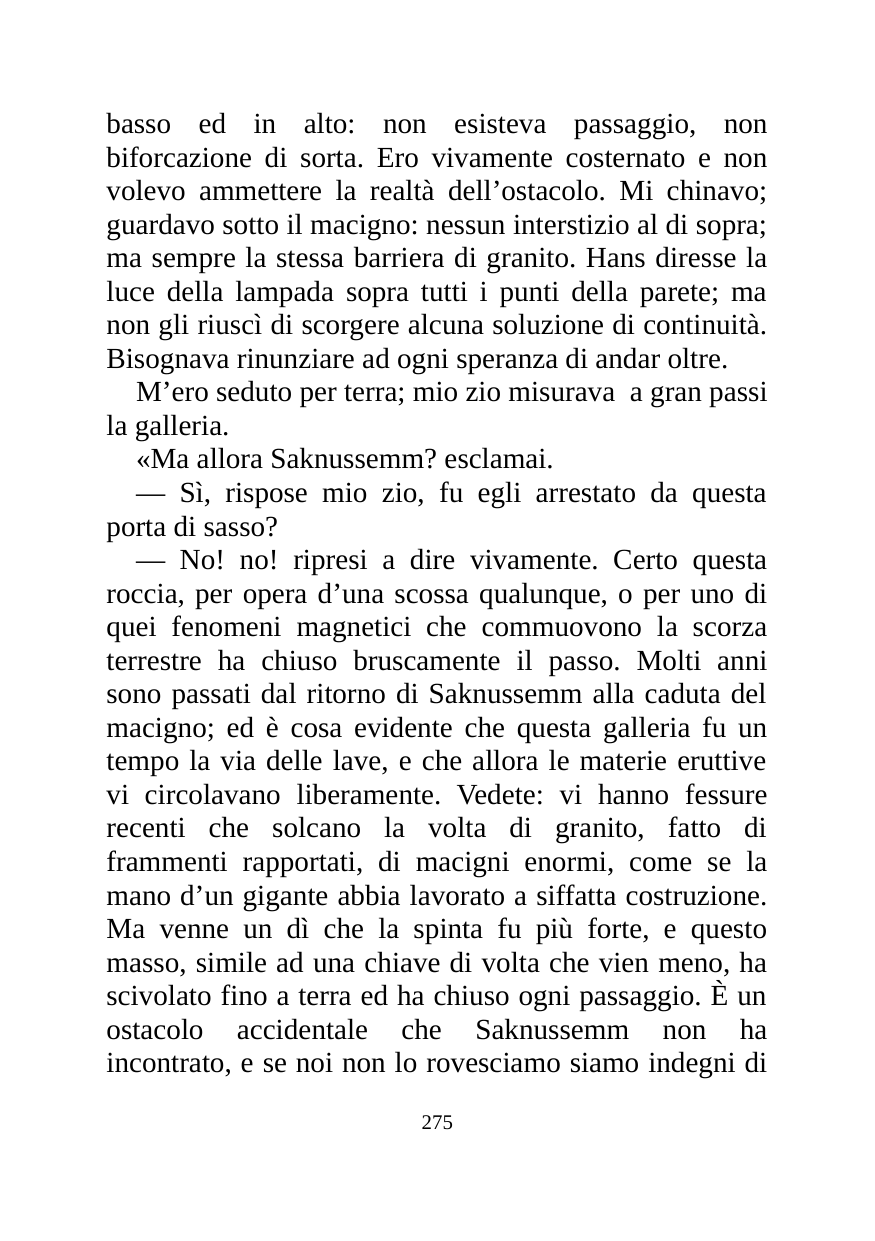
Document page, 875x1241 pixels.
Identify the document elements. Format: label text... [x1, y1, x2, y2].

text «Ma allora Saknussemm? esclamai. [106, 442, 768, 475]
text basso ed in alto: non esisteva passaggio, non biforcazione di sorta. Ero vivamente costernato e non volevo ammettere la realtà dell’ostacolo. Mi chinavo; guardavo sotto il macigno: nessun interstizio al di sopra; ma sempre la stessa barriera di granito. Hans diresse la luce della lampada sopra tutti i punti della parete; ma non gli riuscì di scorgere alcuna soluzione di continuità. Bisognava rinunziare ad ogni speranza di andar oltre. [106, 106, 768, 374]
text M’ero seduto per terra; mio zio misurava a gran passi la galleria. [106, 374, 768, 442]
text — Sì, rispose mio zio, fu egli arrestato da questa porta di sasso? [106, 475, 768, 542]
text — No! no! ripresi a dire vivamente. Certo questa roccia, per opera d’una scossa qualunque, o per uno di quei fenomeni magnetici che commuovono la scorza terrestre ha chiuso bruscamente il passo. Molti anni sono passati dal ritorno di Saknussemm alla caduta del macigno; ed è cosa evidente che questa galleria fu un tempo la via delle lave, e che allora le materie eruttive vi circolavano liberamente. Vedete: vi hanno fessure recenti che solcano la volta di granito, fatto di frammenti rapportati, di macigni enormi, come se la mano d’un gigante abbia lavorato a siffatta costruzione. Ma venne un dì che la spinta fu più forte, e questo masso, simile ad una chiave di volta che vien meno, ha scivolato fino a terra ed ha chiuso ogni passaggio. È un ostacolo accidentale che Saknussemm non ha incontrato, e se noi non lo rovesciamo siamo indegni di [106, 542, 768, 1079]
